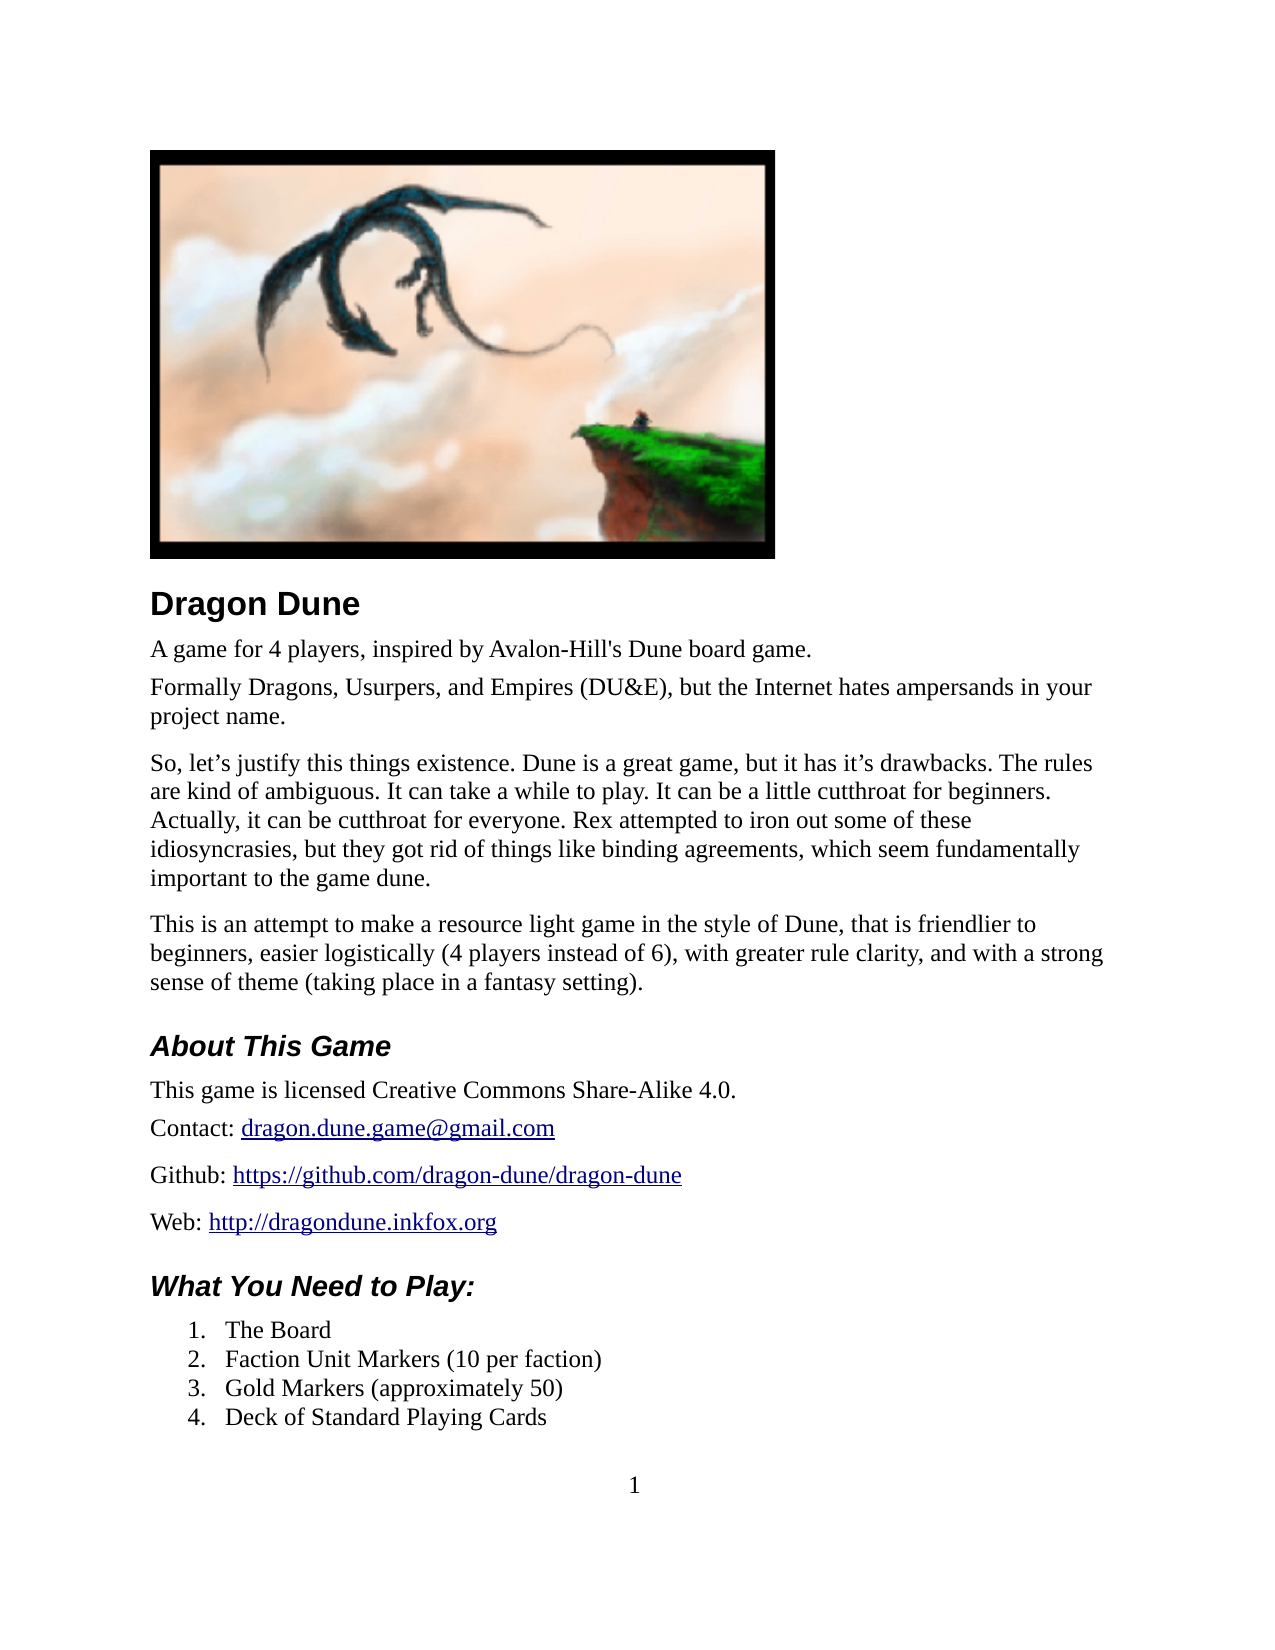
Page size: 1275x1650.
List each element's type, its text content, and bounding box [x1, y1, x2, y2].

subtitle Dragon Dune [150, 583, 1125, 622]
subtitle What You Need to Play: [150, 1269, 1125, 1303]
text Formally Dragons, Usurpers, and Empires (DU&E), but the Internet hates ampersands in your project name. [150, 672, 1125, 730]
list The Board [187, 1315, 1125, 1344]
text Web: http://dragondune.inkfox.org [150, 1207, 1125, 1235]
text Github: https://github.com/dragon-dune/dragon-dune [150, 1160, 1125, 1189]
subtitle About This Game [150, 1029, 1125, 1063]
text This is an attempt to make a resource light game in the style of Dune, that is friendlier to beginners, easier logistically (4 players instead of 6), with greater rule clarity, and with a strong sense of theme (taking place in a fantasy setting). [150, 909, 1125, 996]
list Deck of Standard Playing Cards [187, 1402, 1125, 1430]
text Contact: dragon.dune.game@gmail.com [150, 1113, 1125, 1142]
text A game for 4 players, inspired by Avalon-Hill's Dune board game. [150, 634, 1125, 663]
text So, let’s justify this things existence. Dune is a great game, but it has it’s drawbacks. The rules are kind of ambiguous. It can take a while to play. It can be a little cutthroat for beginners. Actually, it can be cutthroat for everyone. Rex attempted to iron out some of these idiosyncrasies, but they got rid of things like binding agreements, which seem fundamentally important to the game dune. [150, 748, 1125, 891]
list Gold Markers (approximately 50) [187, 1373, 1125, 1402]
list Faction Unit Markers (10 per faction) [187, 1344, 1125, 1373]
text This game is licensed Creative Commons Share-Alike 4.0. [150, 1076, 1125, 1104]
picture [150, 150, 775, 559]
